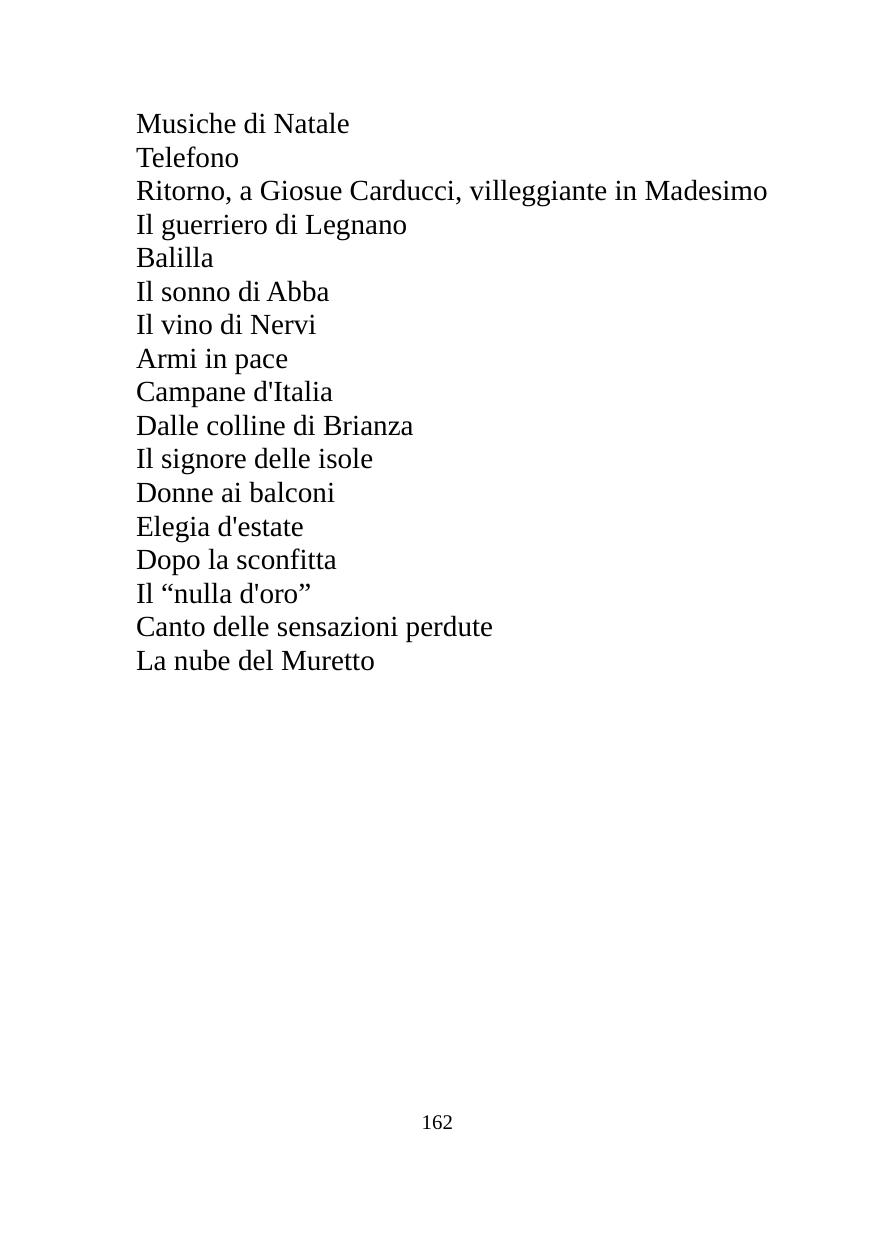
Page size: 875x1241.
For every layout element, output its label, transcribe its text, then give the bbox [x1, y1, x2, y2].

text Campane d'Italia [106, 374, 768, 408]
text Telefono [106, 140, 768, 173]
text Il sonno di Abba [106, 274, 768, 307]
text Armi in pace [106, 341, 768, 374]
text Il vino di Nervi [106, 307, 768, 341]
text Donne ai balconi [106, 475, 768, 509]
text Il signore delle isole [106, 442, 768, 475]
text Dalle colline di Brianza [106, 408, 768, 442]
text Musiche di Natale [106, 106, 768, 140]
text Il guerriero di Legnano [106, 207, 768, 240]
text Balilla [106, 240, 768, 274]
text Dopo la sconfitta [106, 542, 768, 576]
text Il “nulla d'oro” [106, 576, 768, 609]
text Ritorno, a Giosue Carducci, villeggiante in Madesimo [106, 173, 768, 207]
text Canto delle sensazioni perdute [106, 609, 768, 643]
text Elegia d'estate [106, 509, 768, 542]
text La nube del Muretto [106, 643, 768, 676]
